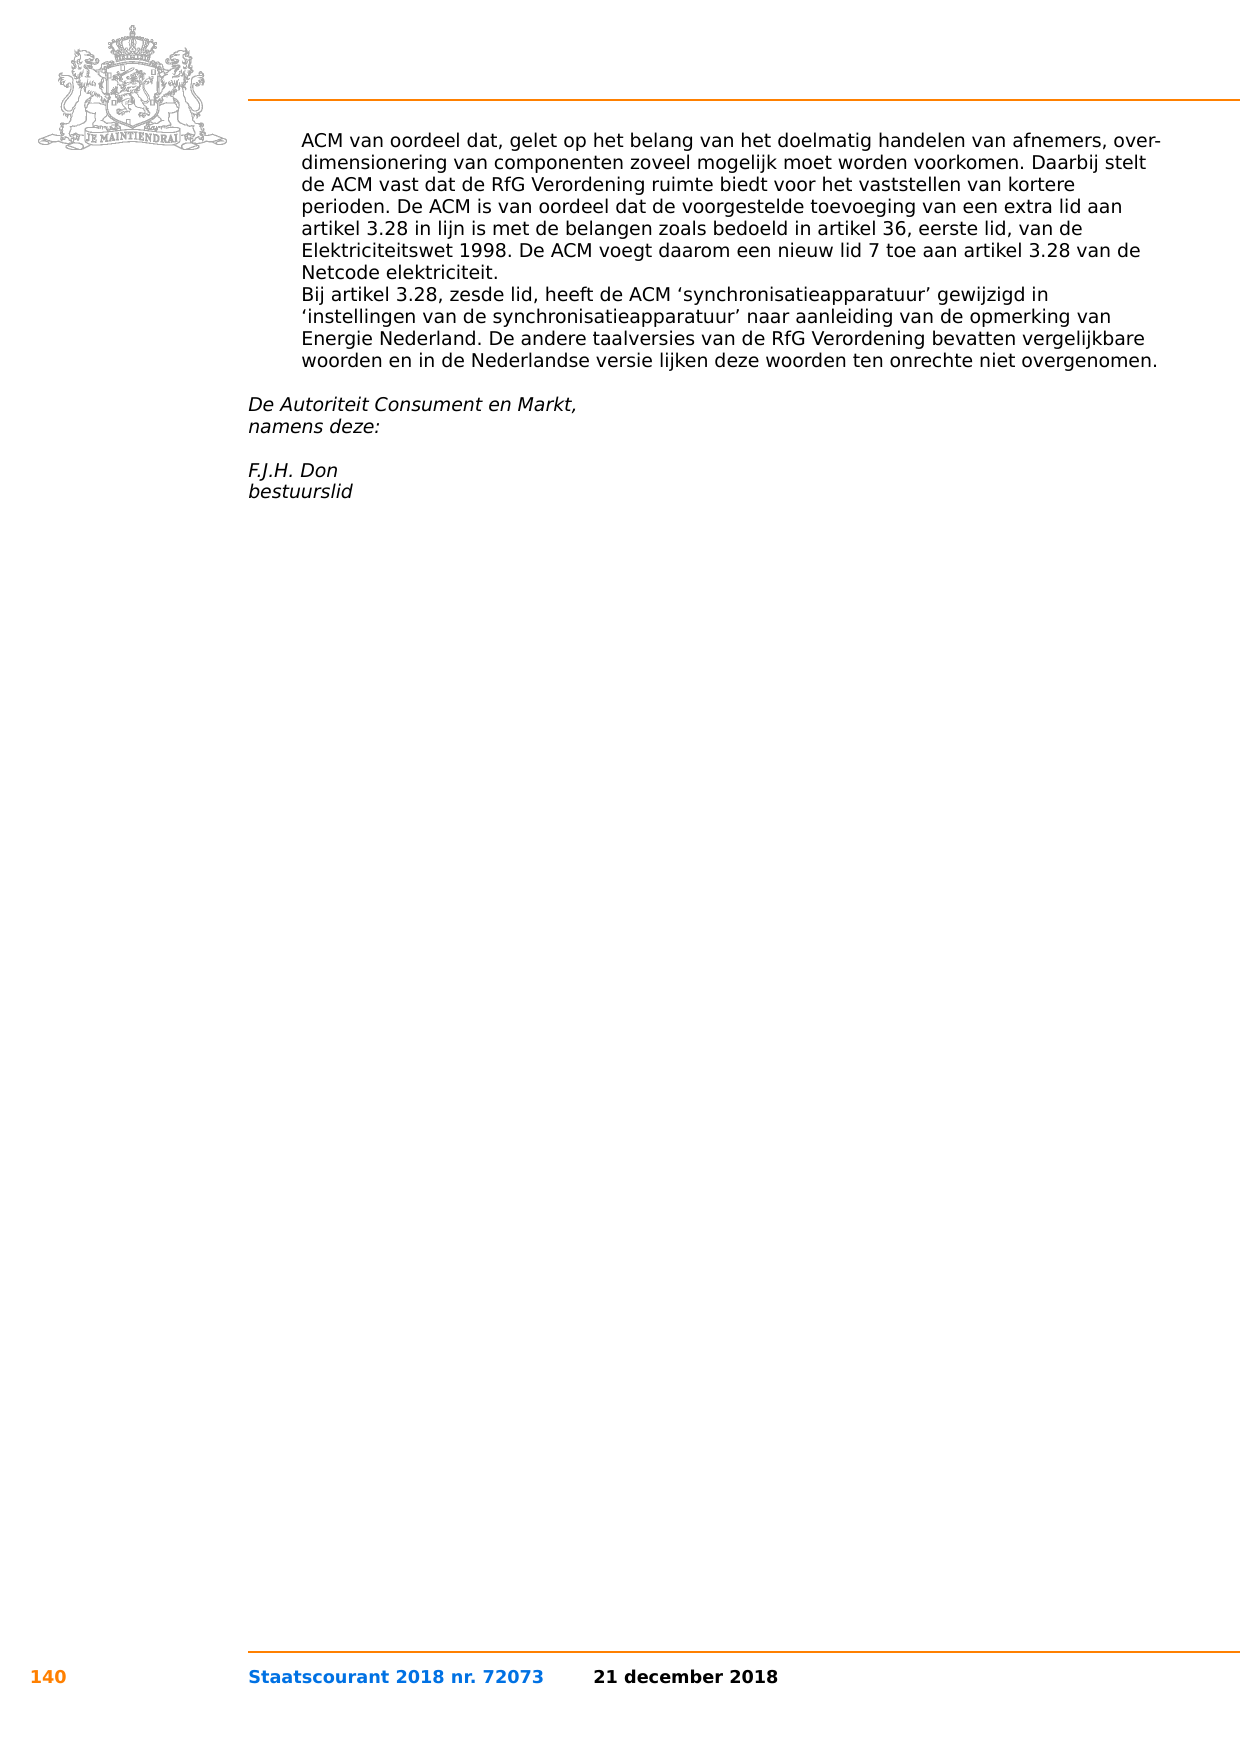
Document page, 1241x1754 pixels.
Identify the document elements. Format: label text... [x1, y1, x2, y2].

text ACM van oordeel dat, gelet op het belang van het doelmatig handelen van afnemers, over-dimensionering van componenten zoveel mogelijk moet worden voorkomen. Daarbij stelt de ACM vast dat de RfG Verordening ruimte biedt voor het vaststellen van kortere perioden. De ACM is van oordeel dat de voorgestelde toevoeging van een extra lid aan artikel 3.28 in lijn is met de belangen zoals bedoeld in artikel 36, eerste lid, van de Elektriciteitswet 1998. De ACM voegt daarom een nieuw lid 7 toe aan artikel 3.28 van de Netcode elektriciteit. [248, 130, 1163, 284]
text Bij artikel 3.28, zesde lid, heeft de ACM ‘synchronisatieapparatuur’ gewijzigd in ‘instellingen van de synchronisatieapparatuur’ naar aanleiding van de opmerking van Energie Nederland. De andere taalversies van de RfG Verordening bevatten vergelijkbare woorden en in de Nederlandse versie lijken deze woorden ten onrechte niet overgenomen. [301, 284, 1163, 372]
picture [38, 25, 227, 150]
text De Autoriteit Consument en Markt, namens deze: F.J.H. Don bestuurslid [248, 393, 1163, 503]
